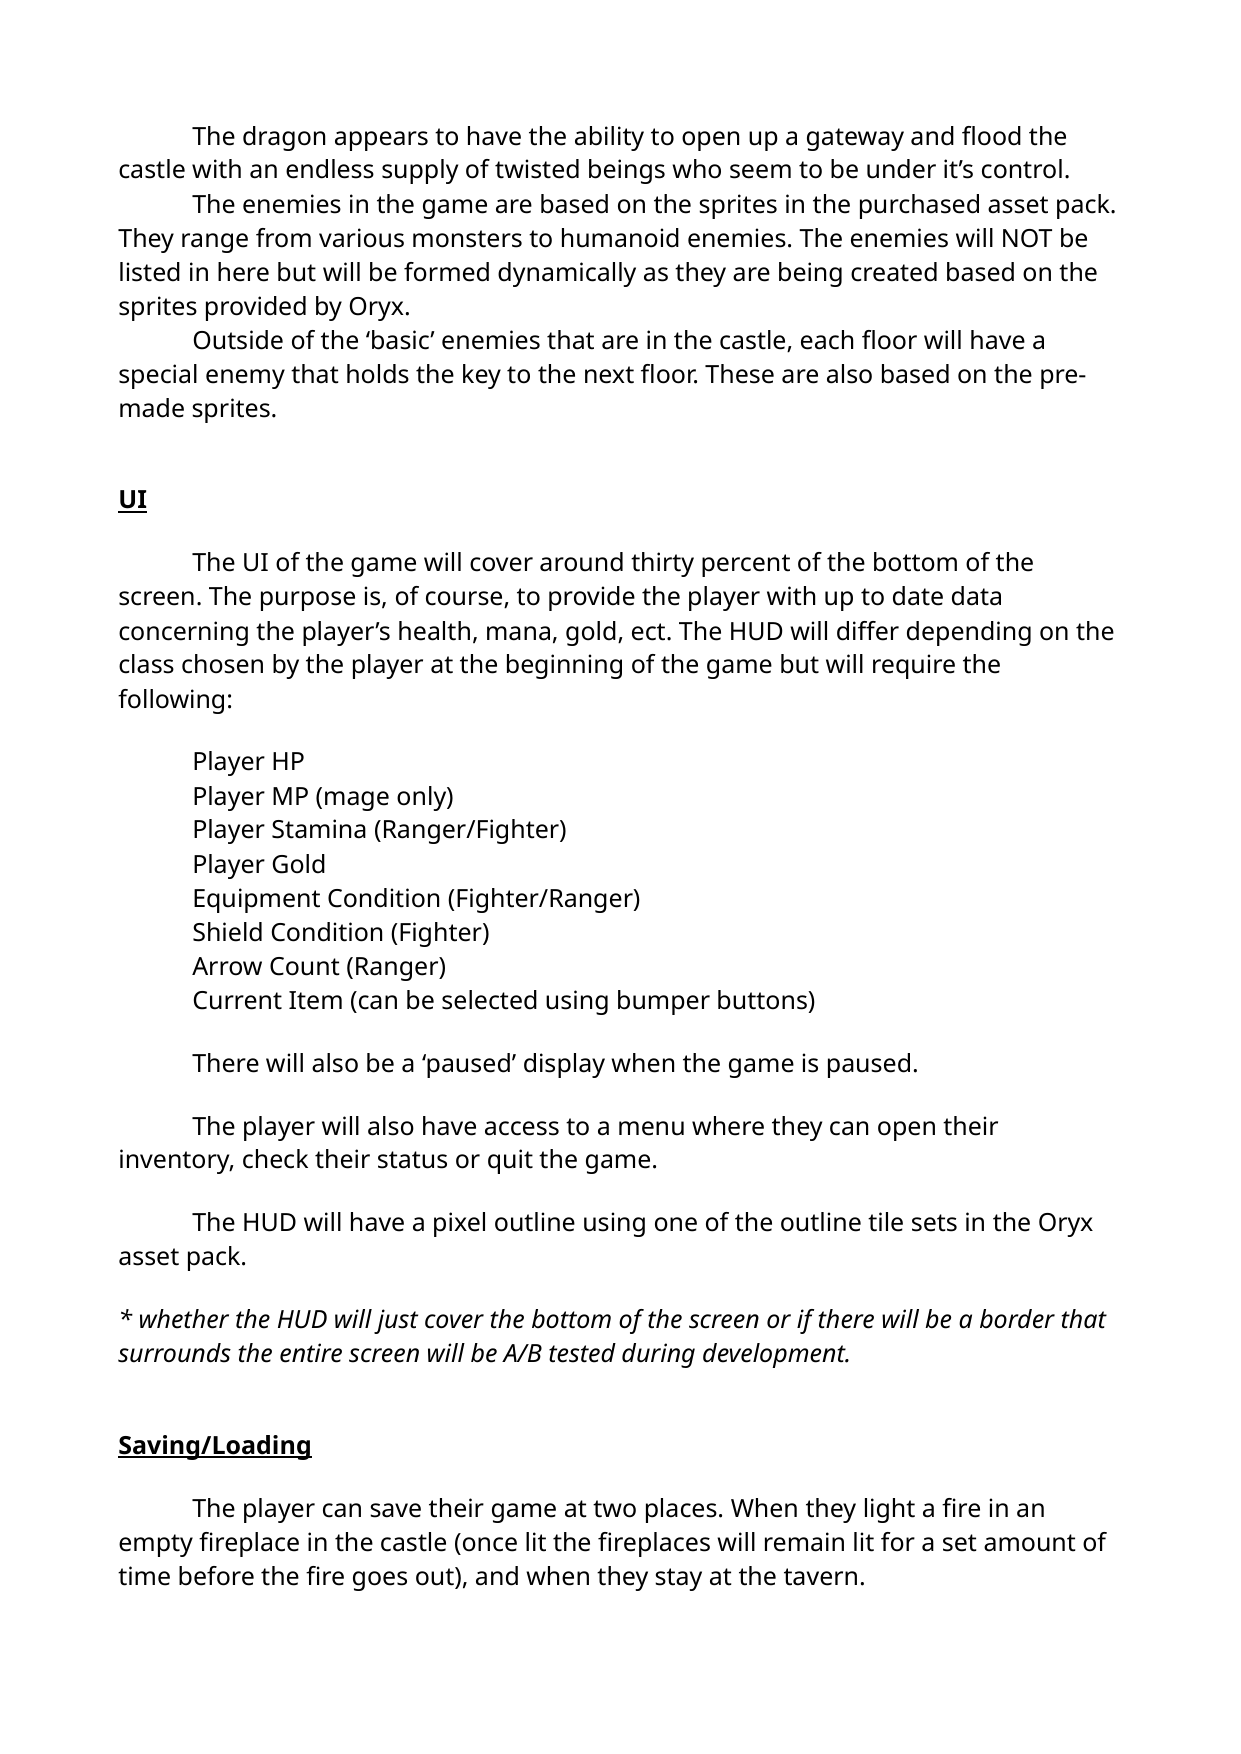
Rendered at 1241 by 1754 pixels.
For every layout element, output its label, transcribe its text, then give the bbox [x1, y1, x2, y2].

text Player Stamina (Ranger/Fighter) [118, 812, 1122, 846]
text Saving/Loading [118, 1427, 1122, 1462]
text The dragon appears to have the ability to open up a gateway and flood the castle with an endless supply of twisted beings who seem to be under it’s control. [118, 118, 1122, 186]
text The HUD will have a pixel outline using one of the outline tile sets in the Oryx asset pack. [118, 1205, 1122, 1273]
text The player will also have access to a menu where they can open their inventory, check their status or quit the game. [118, 1108, 1122, 1176]
text Arrow Count (Ranger) [118, 948, 1122, 982]
text UI [118, 482, 1122, 516]
text Player MP (mage only) [118, 778, 1122, 812]
text * whether the HUD will just cover the bottom of the screen or if there will be a border that surrounds the entire screen will be A/B tested during development. [118, 1302, 1122, 1370]
text Player HP [118, 744, 1122, 778]
text Player Gold [118, 846, 1122, 880]
text Current Item (can be selected using bumper buttons) [118, 982, 1122, 1017]
text Equipment Condition (Fighter/Ranger) [118, 880, 1122, 914]
text There will also be a ‘paused’ display when the game is paused. [118, 1045, 1122, 1079]
text The enemies in the game are based on the sprites in the purchased asset pack. They range from various monsters to humanoid enemies. The enemies will NOT be listed in here but will be formed dynamically as they are being created based on the sprites provided by Oryx. [118, 186, 1122, 322]
text The UI of the game will cover around thirty percent of the bottom of the screen. The purpose is, of course, to provide the player with up to date data concerning the player’s health, mana, gold, ect. The HUD will differ depending on the class chosen by the player at the beginning of the game but will require the following: [118, 545, 1122, 715]
text The player can save their game at two places. When they light a fire in an empty fireplace in the castle (once lit the fireplaces will remain lit for a set amount of time before the fire goes out), and when they stay at the tavern. [118, 1490, 1122, 1592]
text Outside of the ‘basic’ enemies that are in the castle, each floor will have a special enemy that holds the key to the next floor. These are also based on the pre-made sprites. [118, 322, 1122, 425]
text Shield Condition (Fighter) [118, 914, 1122, 948]
